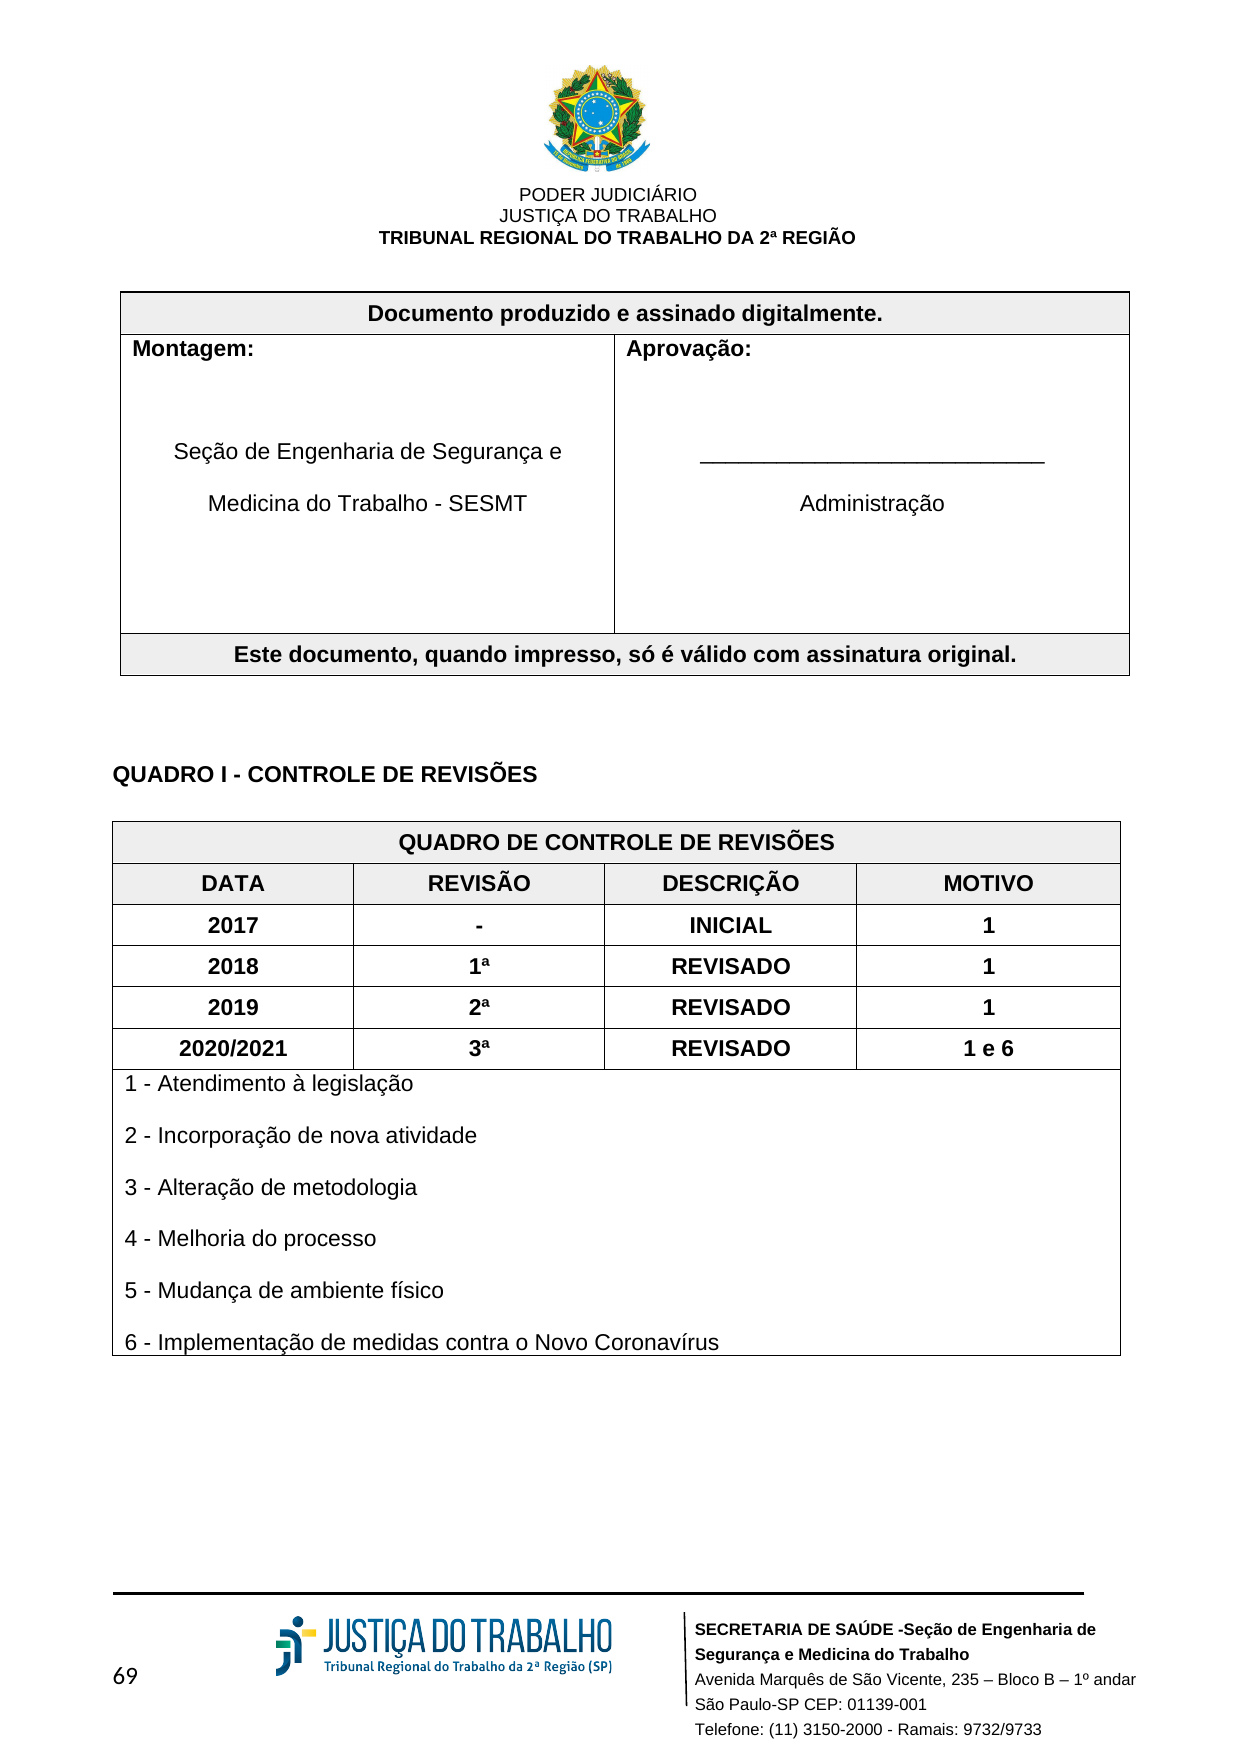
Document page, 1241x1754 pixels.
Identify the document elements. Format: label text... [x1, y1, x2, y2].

table_cell 1 [857, 946, 1120, 986]
picture [543, 65, 650, 172]
table_cell 1ª [354, 946, 604, 986]
table_cell DATA [113, 864, 353, 904]
table_cell REVISÃO [354, 864, 604, 904]
table_cell 2020/2021 [113, 1029, 353, 1069]
table_cell - [354, 905, 604, 945]
picture [276, 1616, 612, 1676]
table_cell 1 [857, 987, 1120, 1027]
table_cell 1 e 6 [857, 1029, 1120, 1069]
table_cell 1 - Atendimento à legislação 2 - Incorporação de nova atividade 3 - Alteração de metodologia 4 - Melhoria do processo 5 - Mudança de ambiente físico 6 - Implementação de medidas contra o Novo Coronavírus [113, 1070, 1120, 1355]
table_cell INICIAL [605, 905, 856, 945]
table_cell Montagem: Seção de Engenharia de Segurança e Medicina do Trabalho - SESMT [121, 335, 614, 633]
subtitle QUADRO I - CONTROLE DE REVISÕES [112, 761, 1122, 787]
table_cell 1 [857, 905, 1120, 945]
table_cell 2019 [113, 987, 353, 1027]
table_cell REVISADO [605, 987, 856, 1027]
table_cell REVISADO [605, 946, 856, 986]
table_cell MOTIVO [857, 864, 1120, 904]
table_header QUADRO DE CONTROLE DE REVISÕES [113, 822, 1120, 862]
table_cell 3ª [354, 1029, 604, 1069]
table_cell 2017 [113, 905, 353, 945]
table_cell 2018 [113, 946, 353, 986]
table_cell DESCRIÇÃO [605, 864, 856, 904]
table_header Documento produzido e assinado digitalmente. [121, 293, 1129, 333]
table_cell 2ª [354, 987, 604, 1027]
table_cell Este documento, quando impresso, só é válido com assinatura original. [121, 634, 1129, 674]
table_cell REVISADO [605, 1029, 856, 1069]
table_cell Aprovação: ___________________________ Administração [615, 335, 1129, 633]
